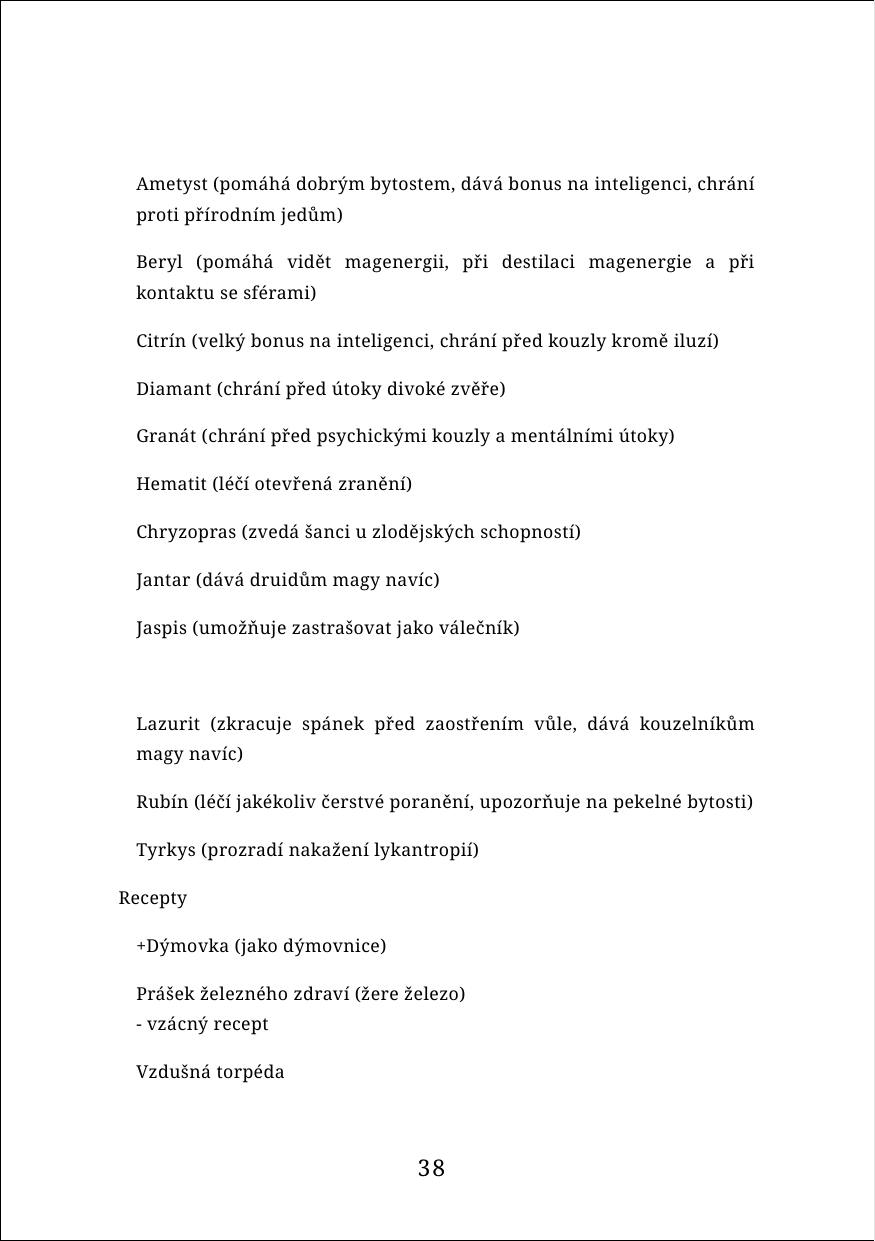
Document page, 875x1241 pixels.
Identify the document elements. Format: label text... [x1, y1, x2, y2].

text Chryzopras (zvedá šanci u zlodějských schopností) [136, 520, 756, 544]
text Tyrkys (prozradí nakažení lykantropií) [136, 837, 756, 862]
text Beryl (pomáhá vidět magenergii, při destilaci magenergie a při kontaktu se sférami) [136, 250, 756, 304]
text Granát (chrání před psychickými kouzly a mentálními útoky) [136, 424, 756, 448]
text Recepty [118, 885, 756, 909]
text Hematit (léčí otevřená zranění) [136, 472, 756, 496]
text Citrín (velký bonus na inteligenci, chrání před kouzly kromě iluzí) [136, 328, 756, 352]
text +Dýmovka (jako dýmovnice) [136, 933, 756, 957]
text Prášek železného zdraví (žere železo) - vzácný recept [136, 981, 756, 1036]
text Jantar (dává druidům magy navíc) [136, 568, 756, 592]
text Rubín (léčí jakékoliv čerstvé poranění, upozorňuje na pekelné bytosti) [136, 789, 756, 814]
text Jaspis (umožňuje zastrašovat jako válečník) [136, 616, 756, 640]
text Diamant (chrání před útoky divoké zvěře) [136, 376, 756, 400]
text Lazurit (zkracuje spánek před zaostřením vůle, dává kouzelníkům magy navíc) [136, 711, 756, 766]
text Vzdušná torpéda [136, 1059, 756, 1083]
text Ametyst (pomáhá dobrým bytostem, dává bonus na inteligenci, chrání proti přírodním jedům) [136, 172, 756, 226]
